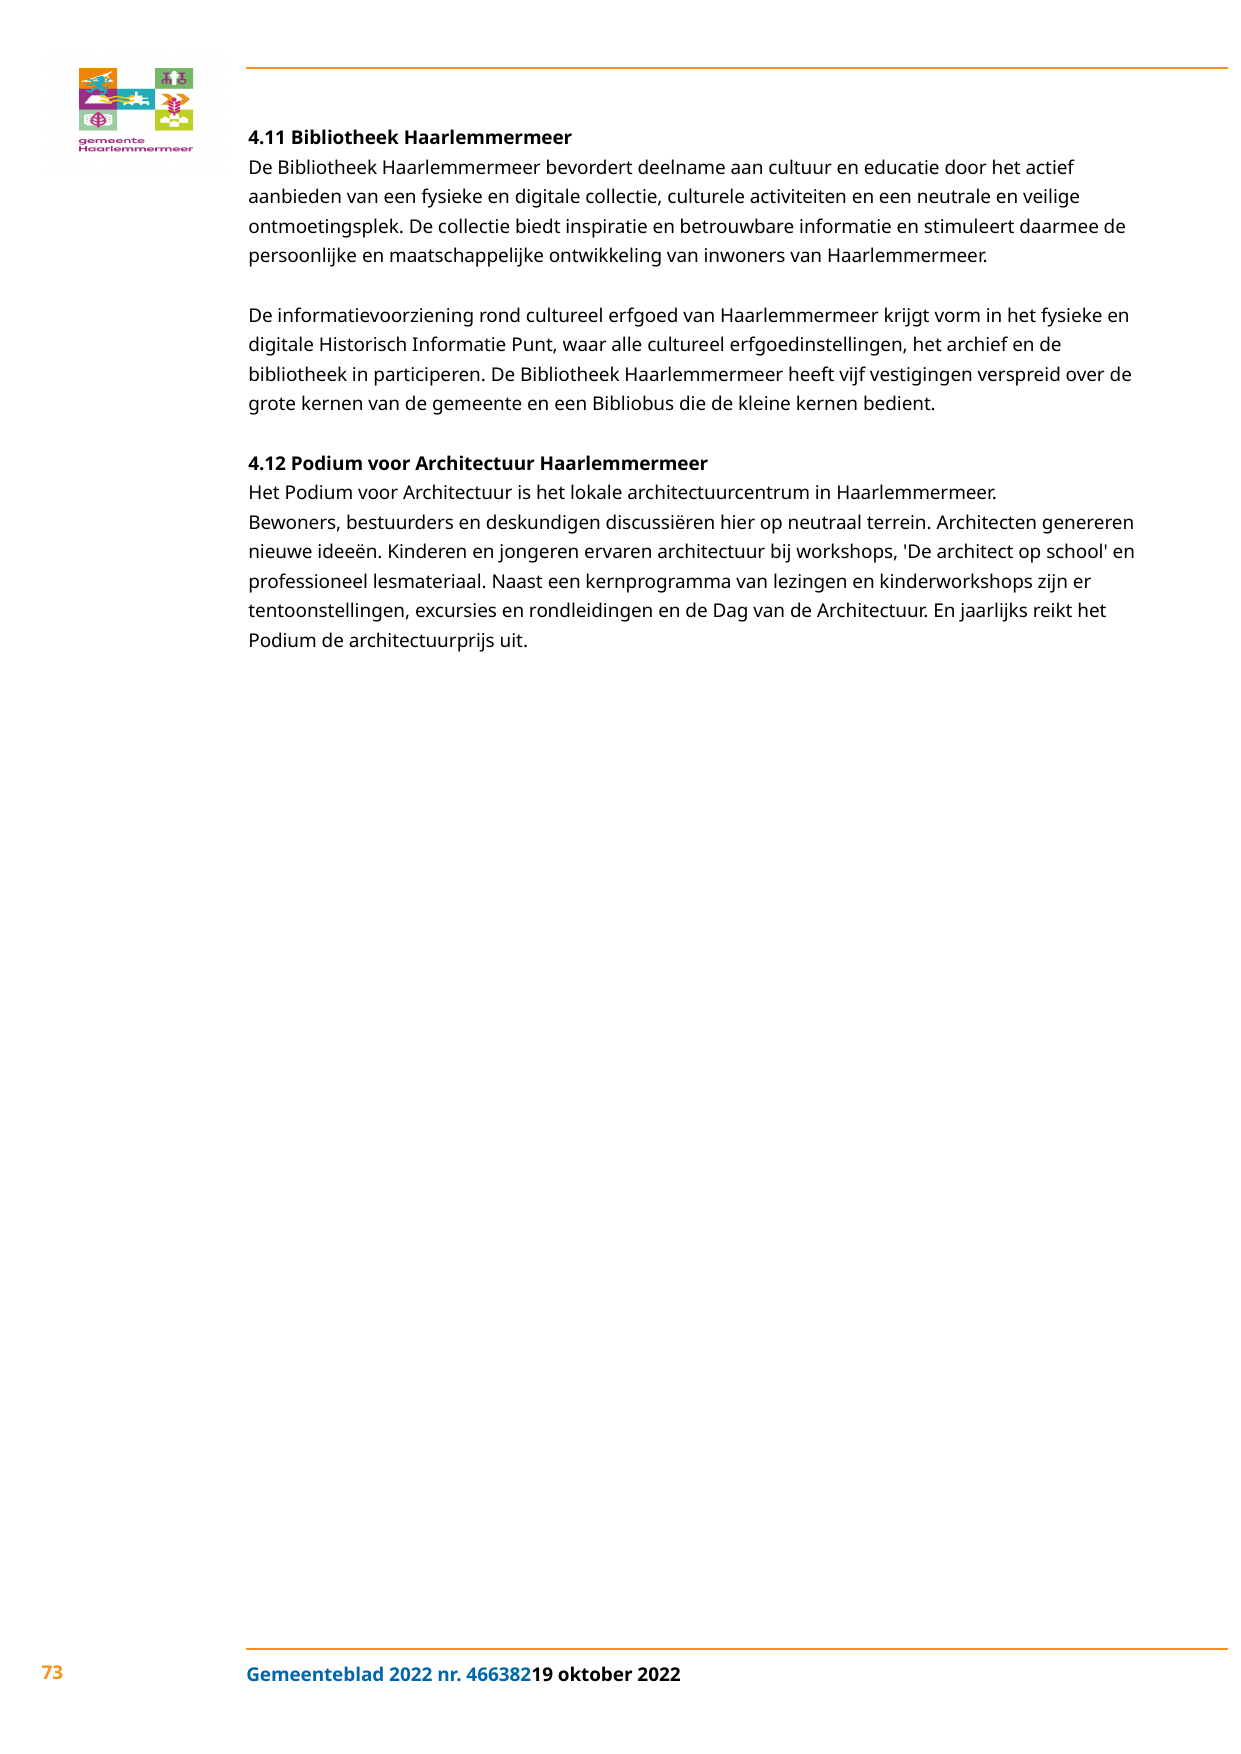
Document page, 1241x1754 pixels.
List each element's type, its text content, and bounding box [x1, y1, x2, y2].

text 4.11 Bibliotheek Haarlemmermeer [248, 124, 1152, 150]
picture [41, 47, 231, 172]
text Het Podium voor Architectuur is het lokale architectuurcentrum in Haarlemmermeer. [248, 479, 1152, 505]
text 4.12 Podium voor Architectuur Haarlemmermeer [248, 450, 1152, 476]
text De Bibliotheek Haarlemmermeer bevordert deelname aan cultuur en educatie door het actief aanbieden van een fysieke en digitale collectie, culturele activiteiten en een neutrale en veilige ontmoetingsplek. De collectie biedt inspiratie en betrouwbare informatie en stimuleert daarmee de persoonlijke en maatschappelijke ontwikkeling van inwoners van Haarlemmermeer. [248, 154, 1152, 268]
text De informatievoorziening rond cultureel erfgoed van Haarlemmermeer krijgt vorm in het fysieke en digitale Historisch Informatie Punt, waar alle cultureel erfgoedinstellingen, het archief en de bibliotheek in participeren. De Bibliotheek Haarlemmermeer heeft vijf vestigingen verspreid over de grote kernen van de gemeente en een Bibliobus die de kleine kernen bedient. [248, 302, 1152, 416]
text Bewoners, bestuurders en deskundigen discussiëren hier op neutraal terrein. Architecten genereren nieuwe ideeën. Kinderen en jongeren ervaren architectuur bij workshops, 'De architect op school' en professioneel lesmateriaal. Naast een kernprogramma van lezingen en kinderworkshops zijn er tentoonstellingen, excursies en rondleidingen en de Dag van de Architectuur. En jaarlijks reikt het Podium de architectuurprijs uit. [248, 509, 1152, 653]
